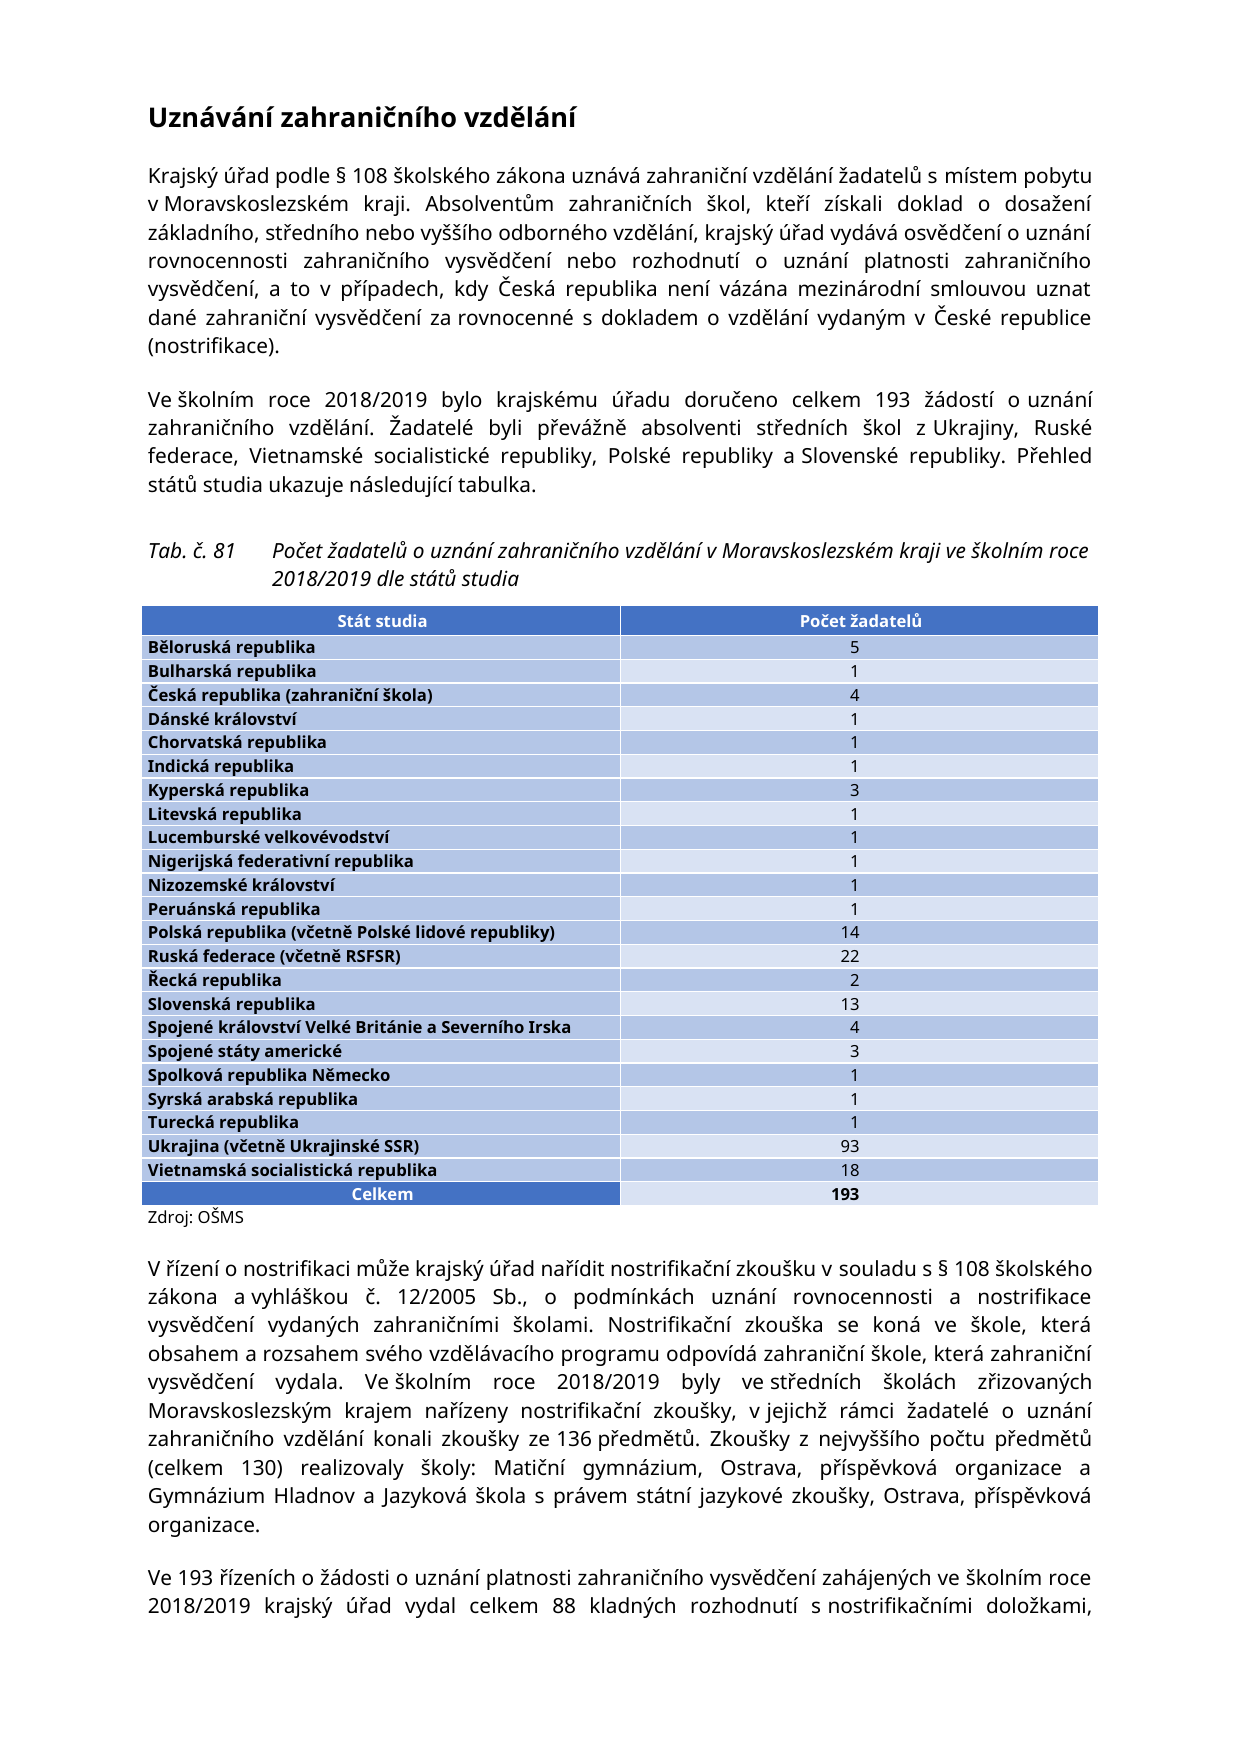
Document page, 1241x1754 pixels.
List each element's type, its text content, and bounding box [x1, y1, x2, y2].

table_header Počet žadatelů [621, 606, 1098, 635]
table_cell Bulharská republika [142, 660, 620, 682]
table_cell 1 [621, 897, 1098, 920]
table_cell Ruská federace (včetně RSFSR) [142, 945, 620, 967]
table_cell Řecká republika [142, 969, 620, 991]
table_cell Spojené státy americké [142, 1040, 620, 1062]
table_cell Syrská arabská republika [142, 1087, 620, 1110]
table_cell Nizozemské království [142, 874, 620, 896]
table_cell 1 [621, 874, 1098, 896]
table_cell 3 [621, 779, 1098, 801]
table_cell Spojené království Velké Británie a Severního Irska [142, 1016, 620, 1039]
table_cell 5 [621, 636, 1098, 659]
table_cell 13 [621, 992, 1098, 1015]
table_cell Litevská republika [142, 802, 620, 825]
table_header Stát studia [142, 606, 620, 635]
table_cell Ukrajina (včetně Ukrajinské SSR) [142, 1135, 620, 1157]
table_cell Běloruská republika [142, 636, 620, 659]
table_cell 1 [621, 707, 1098, 730]
table_cell 1 [621, 660, 1098, 682]
table_cell 4 [621, 684, 1098, 706]
table_cell 1 [621, 826, 1098, 849]
table_cell Chorvatská republika [142, 731, 620, 754]
table_cell Slovenská republika [142, 992, 620, 1015]
table_cell 1 [621, 802, 1098, 825]
text Ve 193 řízeních o žádosti o uznání platnosti zahraničního vysvědčení zahájených ve školním roce 2018/2019 krajský úřad vydal celkem 88 kladných rozhodnutí s nostrifikačními doložkami, [148, 1563, 1092, 1620]
table_cell 1 [621, 755, 1098, 777]
table_cell 1 [621, 1111, 1098, 1134]
table_cell Nigerijská federativní republika [142, 850, 620, 872]
table_cell 2 [621, 969, 1098, 991]
table_cell Kyperská republika [142, 779, 620, 801]
text Krajský úřad podle § 108 školského zákona uznává zahraniční vzdělání žadatelů s místem pobytu v Moravskoslezském kraji. Absolventům zahraničních škol, kteří získali doklad o dosažení základního, středního nebo vyššího odborného vzdělání, krajský úřad vydává osvědčení o uznání rovnocennosti zahraničního vysvědčení nebo rozhodnutí o uznání platnosti zahraničního vysvědčení, a to v případech, kdy Česká republika není vázána mezinárodní smlouvou uznat dané zahraniční vysvědčení za rovnocenné s dokladem o vzdělání vydaným v České republice (nostrifikace). [148, 161, 1092, 360]
table_cell Turecká republika [142, 1111, 620, 1134]
table_cell 1 [621, 731, 1098, 754]
table_cell 4 [621, 1016, 1098, 1039]
table_cell 18 [621, 1159, 1098, 1181]
table_cell Peruánská republika [142, 897, 620, 920]
table_cell Česká republika (zahraniční škola) [142, 684, 620, 706]
table_cell 14 [621, 921, 1098, 944]
table_cell 3 [621, 1040, 1098, 1062]
table_cell 1 [621, 1087, 1098, 1110]
table_cell Polská republika (včetně Polské lidové republiky) [142, 921, 620, 944]
table_cell 22 [621, 945, 1098, 967]
text V řízení o nostrifikaci může krajský úřad nařídit nostrifikační zkoušku v souladu s § 108 školského zákona a vyhláškou č. 12/2005 Sb., o podmínkách uznání rovnocennosti a nostrifikace vysvědčení vydaných zahraničními školami. Nostrifikační zkouška se koná ve škole, která obsahem a rozsahem svého vzdělávacího programu odpovídá zahraniční škole, která zahraniční vysvědčení vydala. Ve školním roce 2018/2019 byly ve středních školách zřizovaných Moravskoslezským krajem nařízeny nostrifikační zkoušky, v jejichž rámci žadatelé o uznání zahraničního vzdělání konali zkoušky ze 136 předmětů. Zkoušky z nejvyššího počtu předmětů (celkem 130) realizovaly školy: Matiční gymnázium, Ostrava, příspěvková organizace a Gymnázium Hladnov a Jazyková škola s právem státní jazykové zkoušky, Ostrava, příspěvková organizace. [148, 1254, 1092, 1538]
table_cell 93 [621, 1135, 1098, 1157]
table_cell Dánské království [142, 707, 620, 730]
table_cell 1 [621, 850, 1098, 872]
text Zdroj: OŠMS [148, 1206, 1092, 1229]
list Počet žadatelů o uznání zahraničního vzdělání v Moravskoslezském kraji ve školním roce 2018/2019 dle států studia [148, 536, 1092, 593]
subtitle Uznávání zahraničního vzdělání [148, 99, 1092, 136]
table_cell 193 [621, 1182, 1098, 1205]
table_cell Celkem [142, 1182, 620, 1205]
text Ve školním roce 2018/2019 bylo krajskému úřadu doručeno celkem 193 žádostí o uznání zahraničního vzdělání. Žadatelé byli převážně absolventi středních škol z Ukrajiny, Ruské federace, Vietnamské socialistické republiky, Polské republiky a Slovenské republiky. Přehled států studia ukazuje následující tabulka. [148, 385, 1092, 498]
table_cell Lucemburské velkovévodství [142, 826, 620, 849]
table_cell Spolková republika Německo [142, 1064, 620, 1086]
table_cell Vietnamská socialistická republika [142, 1159, 620, 1181]
table_cell Indická republika [142, 755, 620, 777]
table_cell 1 [621, 1064, 1098, 1086]
